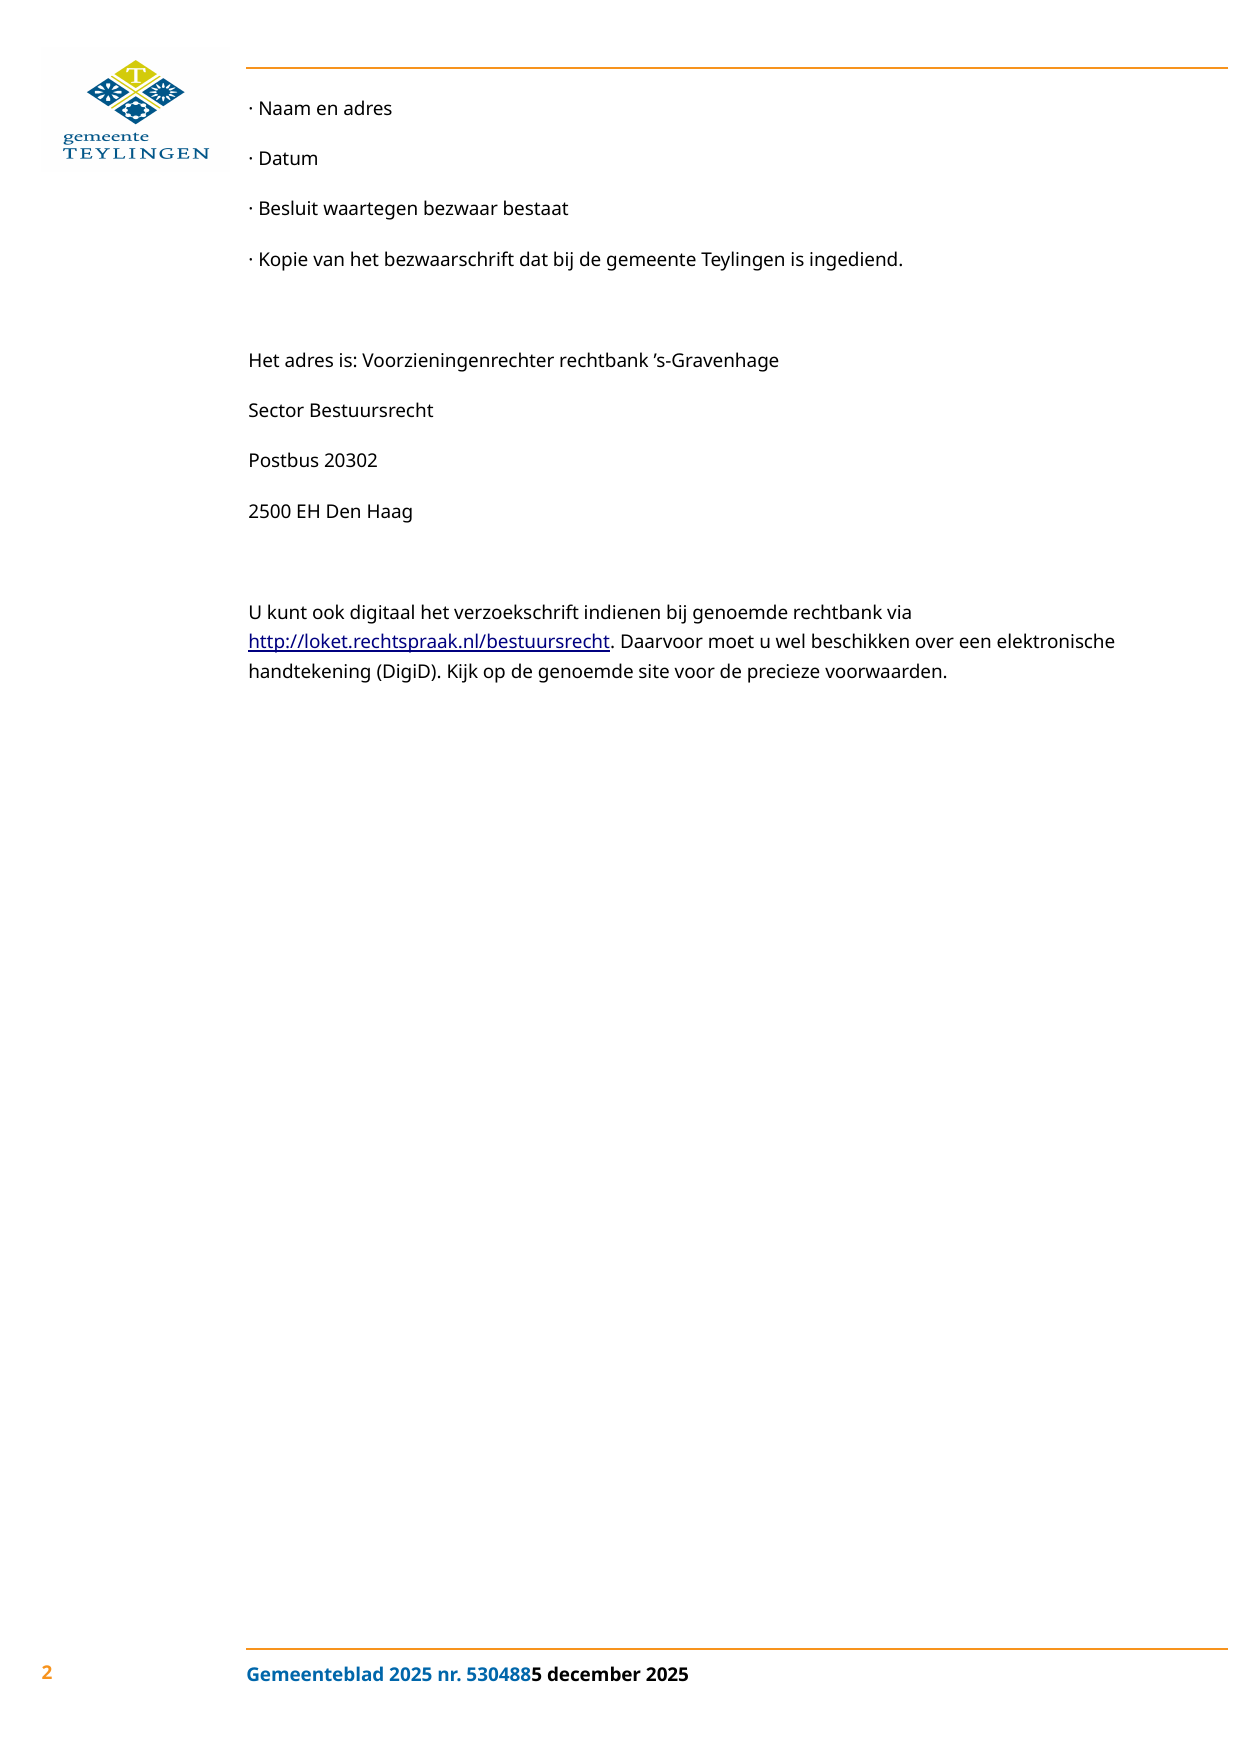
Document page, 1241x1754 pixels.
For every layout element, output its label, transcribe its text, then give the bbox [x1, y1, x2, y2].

text · Naam en adres [248, 95, 1152, 121]
text · Besluit waartegen bezwaar bestaat [248, 196, 1152, 221]
text · Datum [248, 145, 1152, 171]
text Het adres is: Voorzieningenrechter rechtbank ’s-Gravenhage [248, 347, 1152, 373]
text 2500 EH Den Haag [248, 498, 1152, 524]
text · Kopie van het bezwaarschrift dat bij de gemeente Teylingen is ingediend. [248, 246, 1152, 272]
text U kunt ook digitaal het verzoekschrift indienen bij genoemde rechtbank via http://loket.rechtspraak.nl/bestuursrecht. Daarvoor moet u wel beschikken over een elektronische handtekening (DigiD). Kijk op de genoemde site voor de precieze voorwaarden. [248, 599, 1152, 684]
text Postbus 20302 [248, 448, 1152, 473]
text Sector Bestuursrecht [248, 397, 1152, 423]
picture [41, 47, 231, 172]
